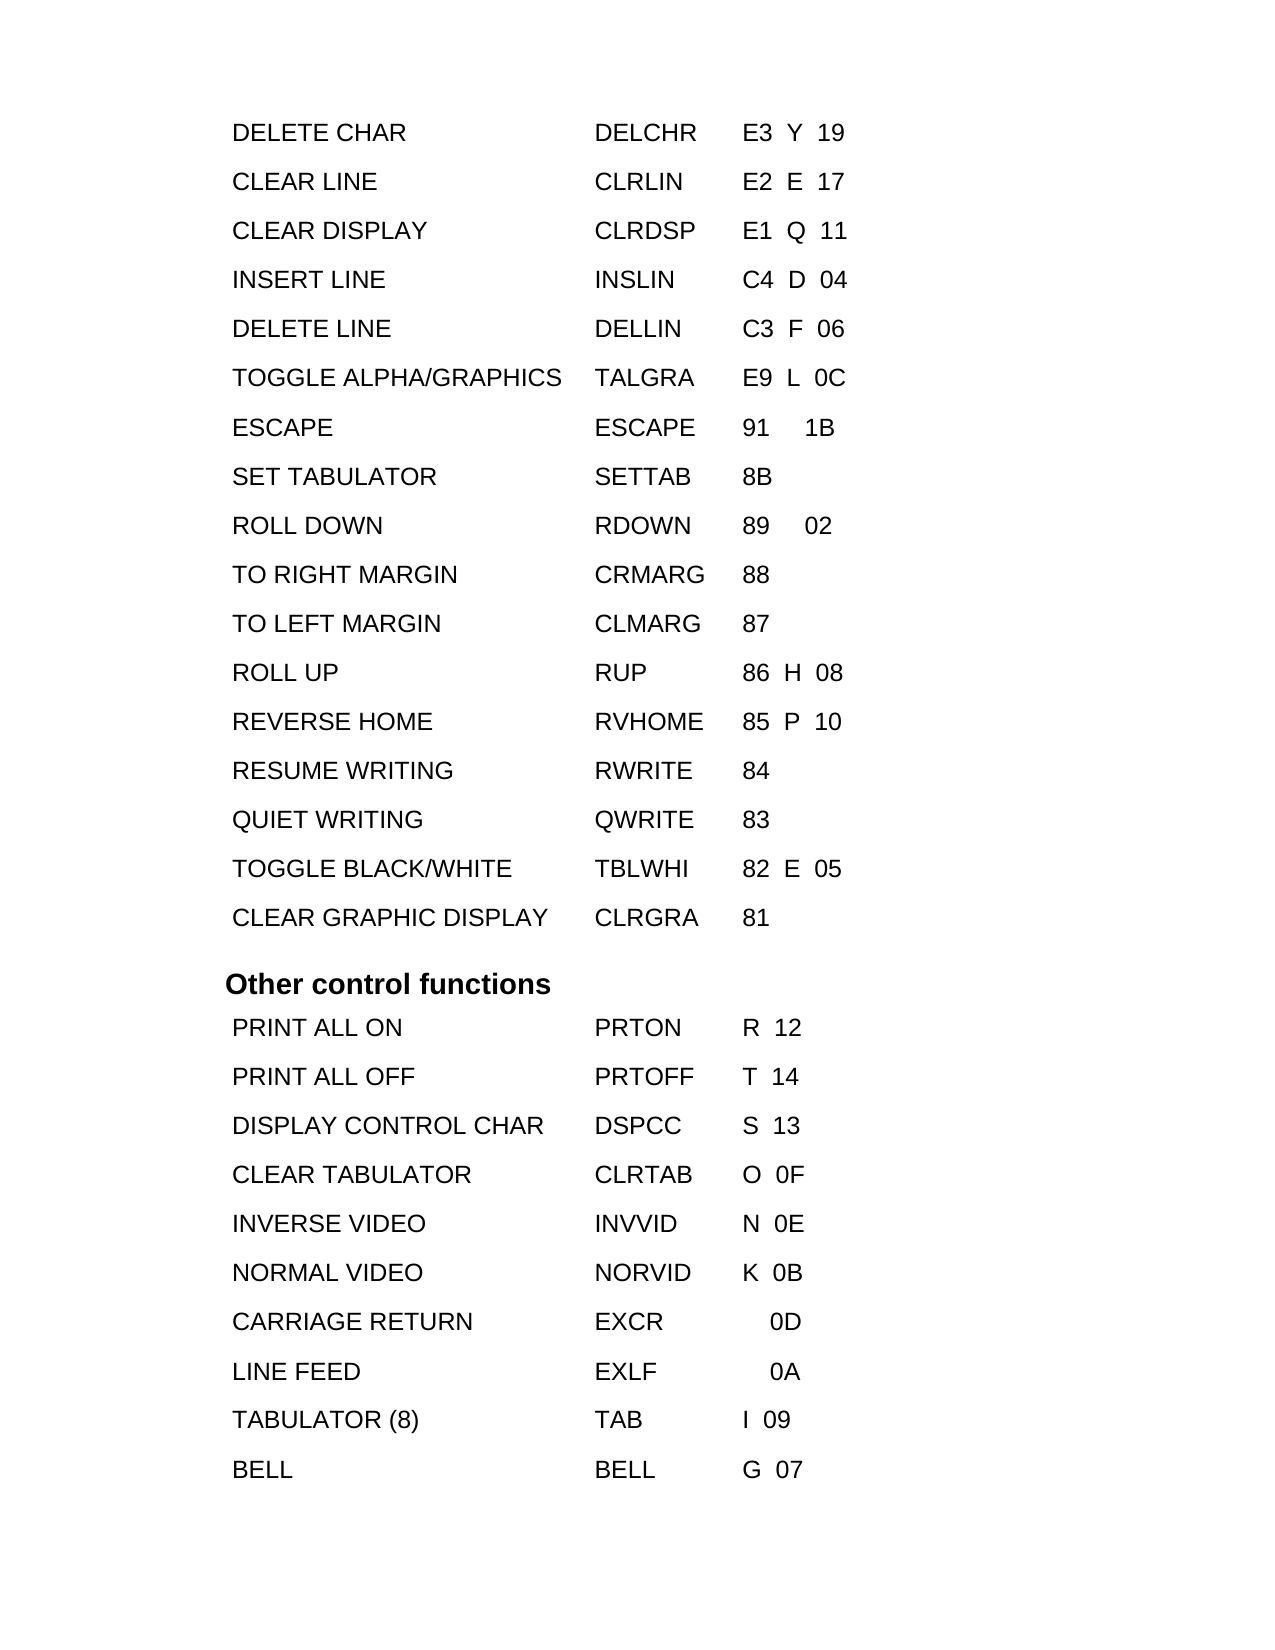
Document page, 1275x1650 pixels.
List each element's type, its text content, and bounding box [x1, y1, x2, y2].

text REVERSE HOME RVHOME 85 P 10 [225, 707, 1157, 736]
text INVERSE VIDEO INVVID N 0E [225, 1209, 1157, 1238]
text TO RIGHT MARGIN CRMARG 88 [225, 560, 1157, 588]
text CLEAR TABULATOR CLRTAB O 0F [225, 1160, 1157, 1189]
text PRINT ALL ON PRTON R 12 [225, 1013, 1157, 1042]
text QUIET WRITING QWRITE 83 [225, 805, 1157, 834]
text TO LEFT MARGIN CLMARG 87 [225, 609, 1157, 637]
text TOGGLE BLACK/WHITE TBLWHI 82 E 05 [225, 854, 1157, 883]
text BELL BELL G 07 [225, 1454, 1157, 1483]
text ESCAPE ESCAPE 91 1B [225, 412, 1157, 441]
text CLEAR DISPLAY CLRDSP E1 Q 11 [225, 216, 1157, 245]
text CLEAR GRAPHIC DISPLAY CLRGRA 81 [225, 903, 1157, 932]
subtitle Other control functions [225, 967, 1157, 1001]
text DELETE CHAR DELCHR E3 Y 19 [225, 118, 1157, 147]
text INSERT LINE INSLIN C4 D 04 [225, 265, 1157, 294]
text RESUME WRITING RWRITE 84 [225, 756, 1157, 785]
text ROLL UP RUP 86 H 08 [225, 658, 1157, 687]
text DELETE LINE DELLIN C3 F 06 [225, 314, 1157, 343]
text ROLL DOWN RDOWN 89 02 [225, 511, 1157, 539]
text TOGGLE ALPHA/GRAPHICS TALGRA E9 L 0C [225, 363, 1157, 392]
text CLEAR LINE CLRLIN E2 E 17 [225, 167, 1157, 196]
text CARRIAGE RETURN EXCR 0D [225, 1307, 1157, 1336]
text NORMAL VIDEO NORVID K 0B [225, 1258, 1157, 1287]
text TABULATOR (8) TAB I 09 [225, 1406, 1157, 1434]
text PRINT ALL OFF PRTOFF T 14 [225, 1062, 1157, 1091]
text LINE FEED EXLF 0A [225, 1356, 1157, 1385]
text SET TABULATOR SETTAB 8B [225, 462, 1157, 490]
text DISPLAY CONTROL CHAR DSPCC S 13 [225, 1111, 1157, 1140]
